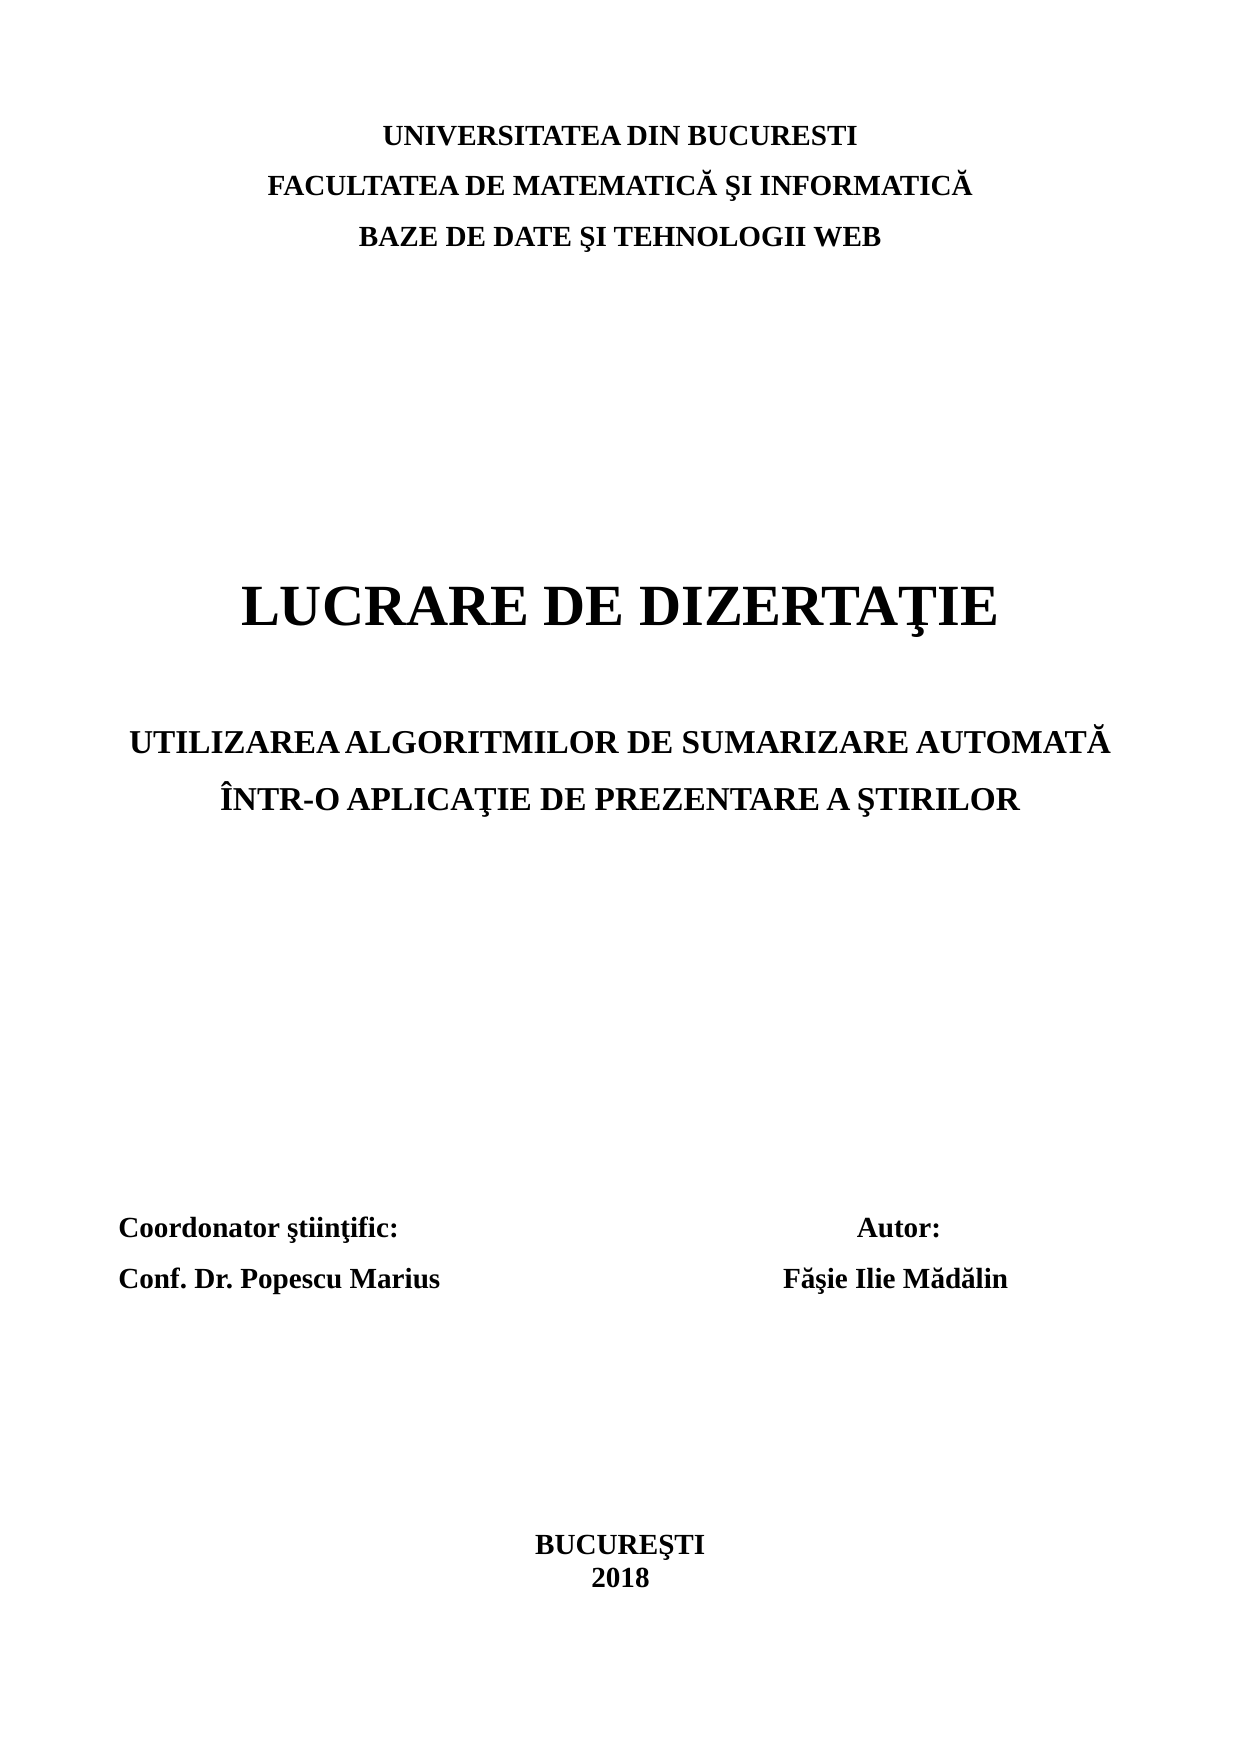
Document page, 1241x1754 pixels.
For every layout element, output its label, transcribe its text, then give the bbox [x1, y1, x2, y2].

text Coordonator ştiinţific: Autor: [118, 1211, 1122, 1244]
text BUCUREŞTI [118, 1527, 1122, 1560]
text BAZE DE DATE ŞI TEHNOLOGII WEB [118, 219, 1122, 252]
text FACULTATEA DE MATEMATICĂ ŞI INFORMATICĂ [118, 168, 1122, 202]
text 2018 [118, 1560, 1122, 1594]
text LUCRARE DE DIZERTAŢIE [118, 571, 1122, 638]
text UTILIZAREA ALGORITMILOR DE SUMARIZARE AUTOMATĂ ÎNTR-O APLICAŢIE DE PREZENTARE A ŞTIRILOR [118, 722, 1122, 818]
text UNIVERSITATEA DIN BUCURESTI [118, 118, 1122, 152]
text Conf. Dr. Popescu Marius Făşie Ilie Mădălin [118, 1261, 1122, 1294]
